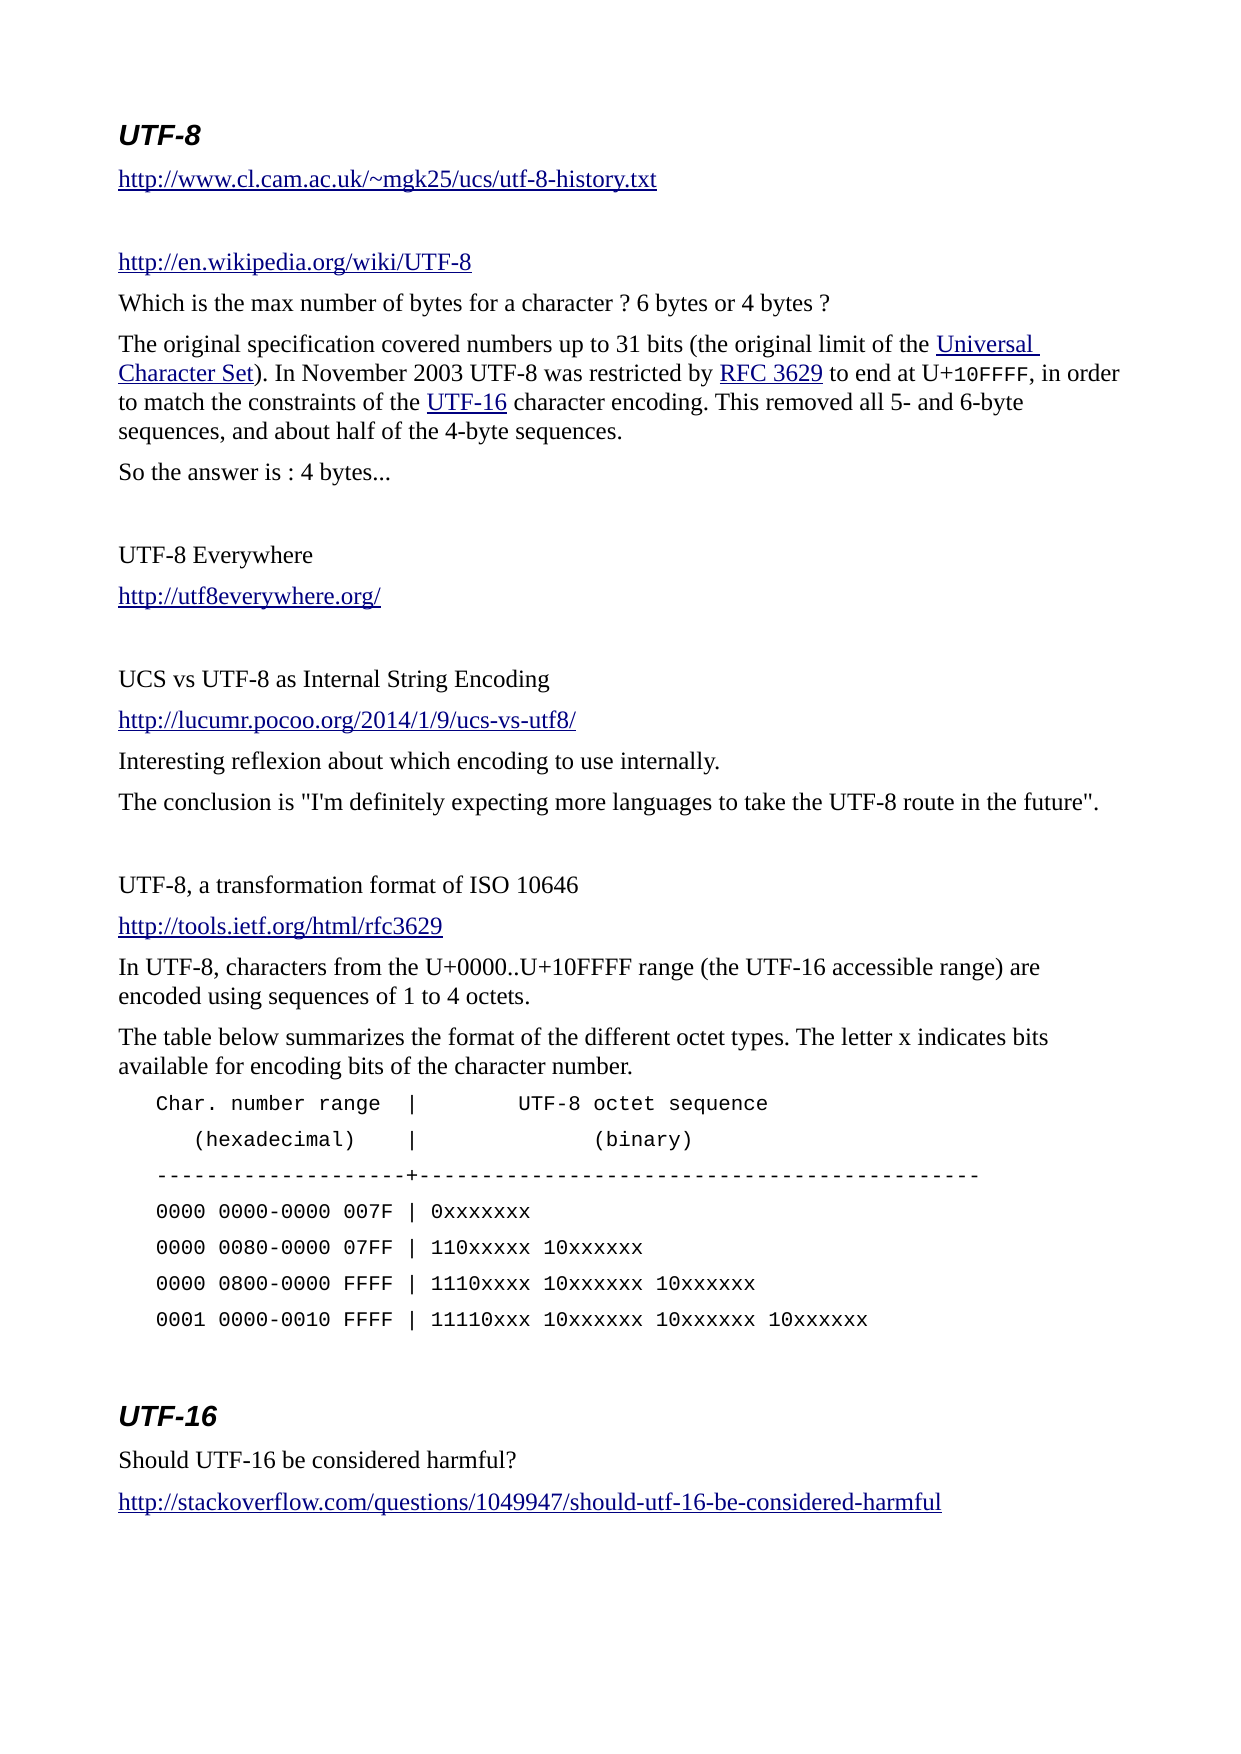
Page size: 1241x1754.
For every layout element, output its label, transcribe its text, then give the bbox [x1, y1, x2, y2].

text Interesting reflexion about which encoding to use internally. [118, 746, 1122, 775]
text Should UTF-16 be considered harmful? [118, 1445, 1122, 1474]
text --------------------+--------------------------------------------- [118, 1165, 1122, 1188]
text 0000 0000-0000 007F | 0xxxxxxx [118, 1201, 1122, 1224]
text UTF-8, a transformation format of ISO 10646 [118, 870, 1122, 899]
text In UTF-8, characters from the U+0000..U+10FFFF range (the UTF-16 accessible range) are encoded using sequences of 1 to 4 octets. [118, 952, 1122, 1010]
subtitle UTF-16 [118, 1399, 1122, 1433]
text 0000 0800-0000 FFFF | 1110xxxx 10xxxxxx 10xxxxxx [118, 1273, 1122, 1297]
text Which is the max number of bytes for a character ? 6 bytes or 4 bytes ? [118, 288, 1122, 317]
text The table below summarizes the format of the different octet types. The letter x indicates bits available for encoding bits of the character number. [118, 1022, 1122, 1080]
text The conclusion is "I'm definitely expecting more languages to take the UTF-8 route in the future". [118, 787, 1122, 816]
subtitle UTF-8 [118, 118, 1122, 152]
text http://stackoverflow.com/questions/1049947/should-utf-16-be-considered-harmful [118, 1487, 1122, 1515]
text UTF-8 Everywhere [118, 540, 1122, 569]
text http://www.cl.cam.ac.uk/~mgk25/ucs/utf-8-history.txt [118, 164, 1122, 193]
text http://lucumr.pocoo.org/2014/1/9/ucs-vs-utf8/ [118, 705, 1122, 734]
text 0001 0000-0010 FFFF | 11110xxx 10xxxxxx 10xxxxxx 10xxxxxx [118, 1309, 1122, 1333]
text (hexadecimal) | (binary) [118, 1129, 1122, 1152]
text The original specification covered numbers up to 31 bits (the original limit of the Universal Character Set). In November 2003 UTF-8 was restricted by RFC 3629 to end at U+10FFFF, in order to match the constraints of the UTF-16 character encoding. This removed all 5- and 6-byte sequences, and about half of the 4-byte sequences. [118, 329, 1122, 445]
text 0000 0080-0000 07FF | 110xxxxx 10xxxxxx [118, 1237, 1122, 1261]
text http://utf8everywhere.org/ [118, 581, 1122, 610]
text http://tools.ietf.org/html/rfc3629 [118, 911, 1122, 940]
text Char. number range | UTF-8 octet sequence [118, 1092, 1122, 1116]
text http://en.wikipedia.org/wiki/UTF-8 [118, 247, 1122, 275]
text UCS vs UTF-8 as Internal String Encoding [118, 664, 1122, 692]
text So the answer is : 4 bytes... [118, 457, 1122, 486]
